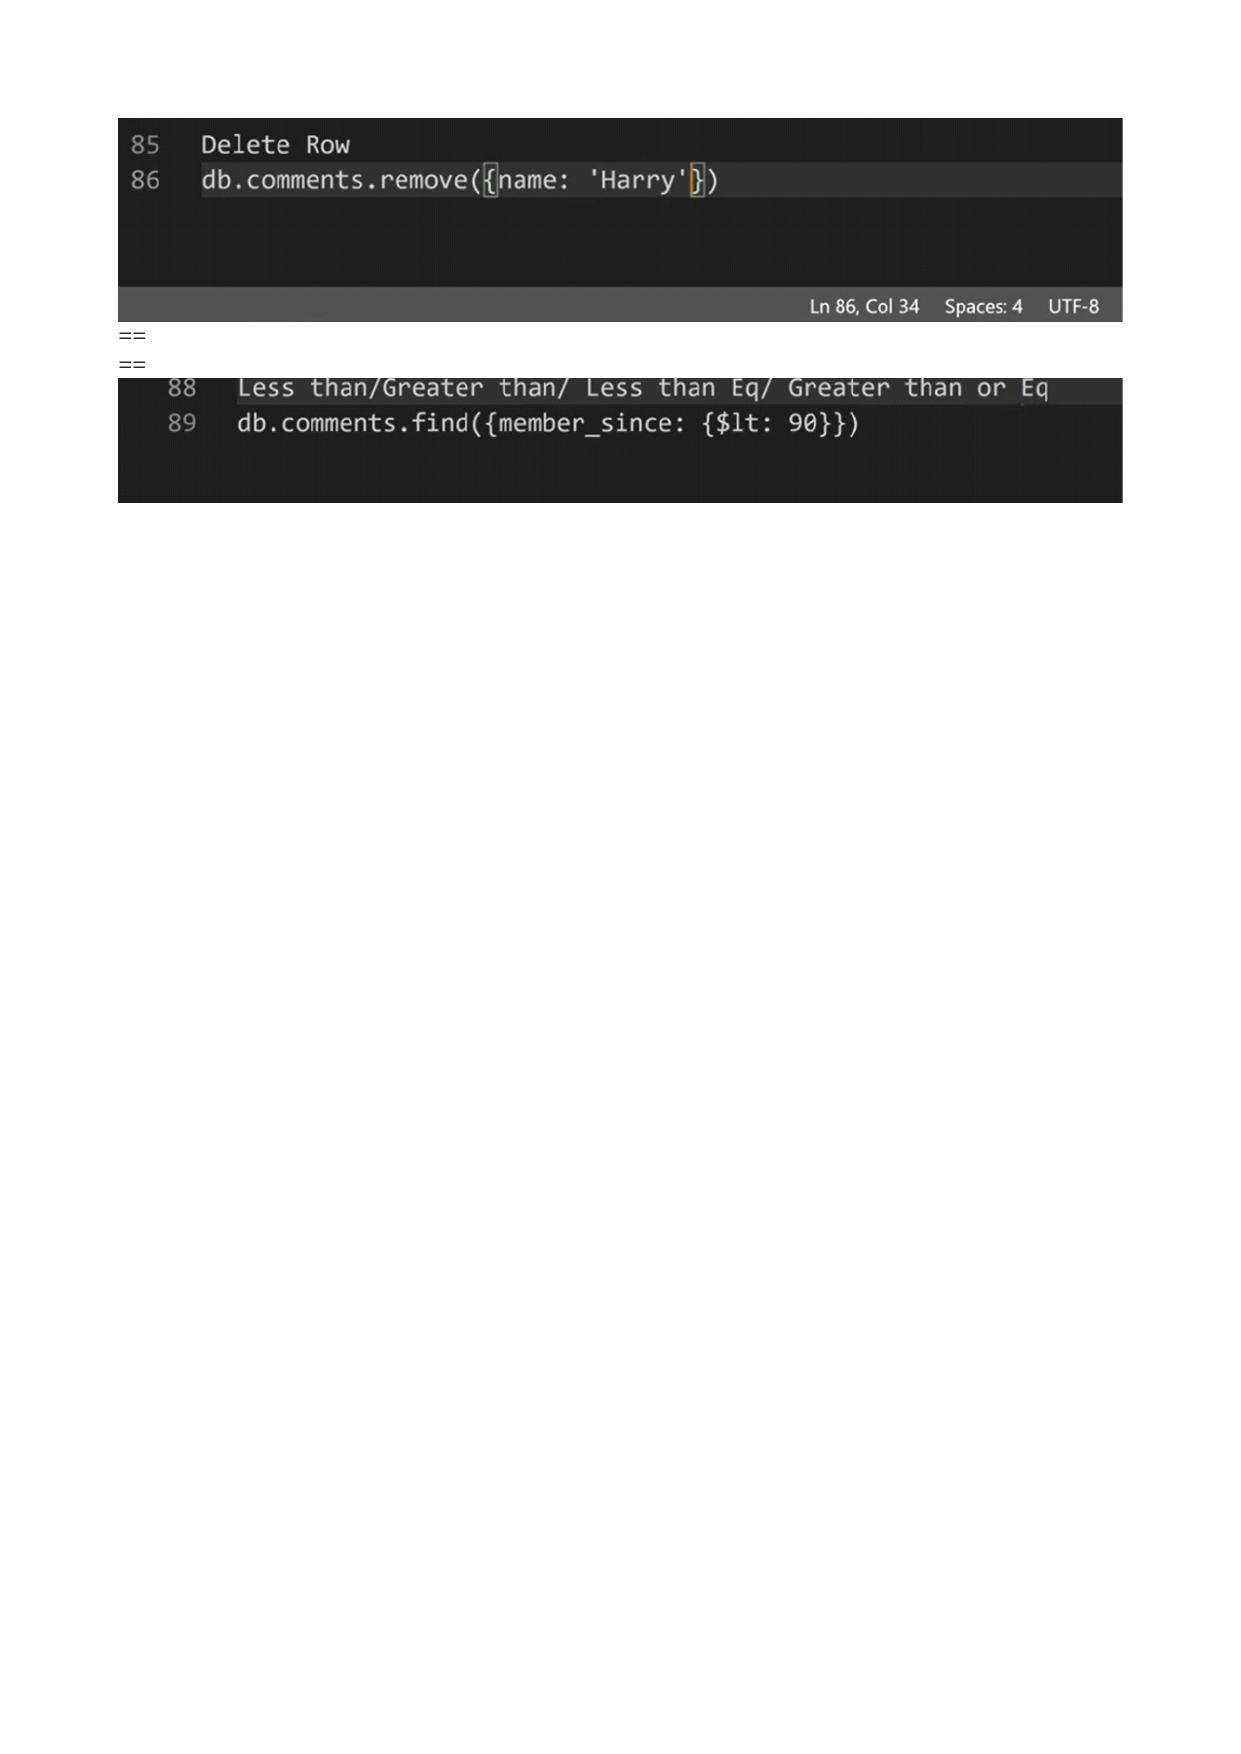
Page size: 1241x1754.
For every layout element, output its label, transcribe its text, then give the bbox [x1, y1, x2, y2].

text == [118, 322, 1122, 350]
text == [118, 350, 1122, 378]
